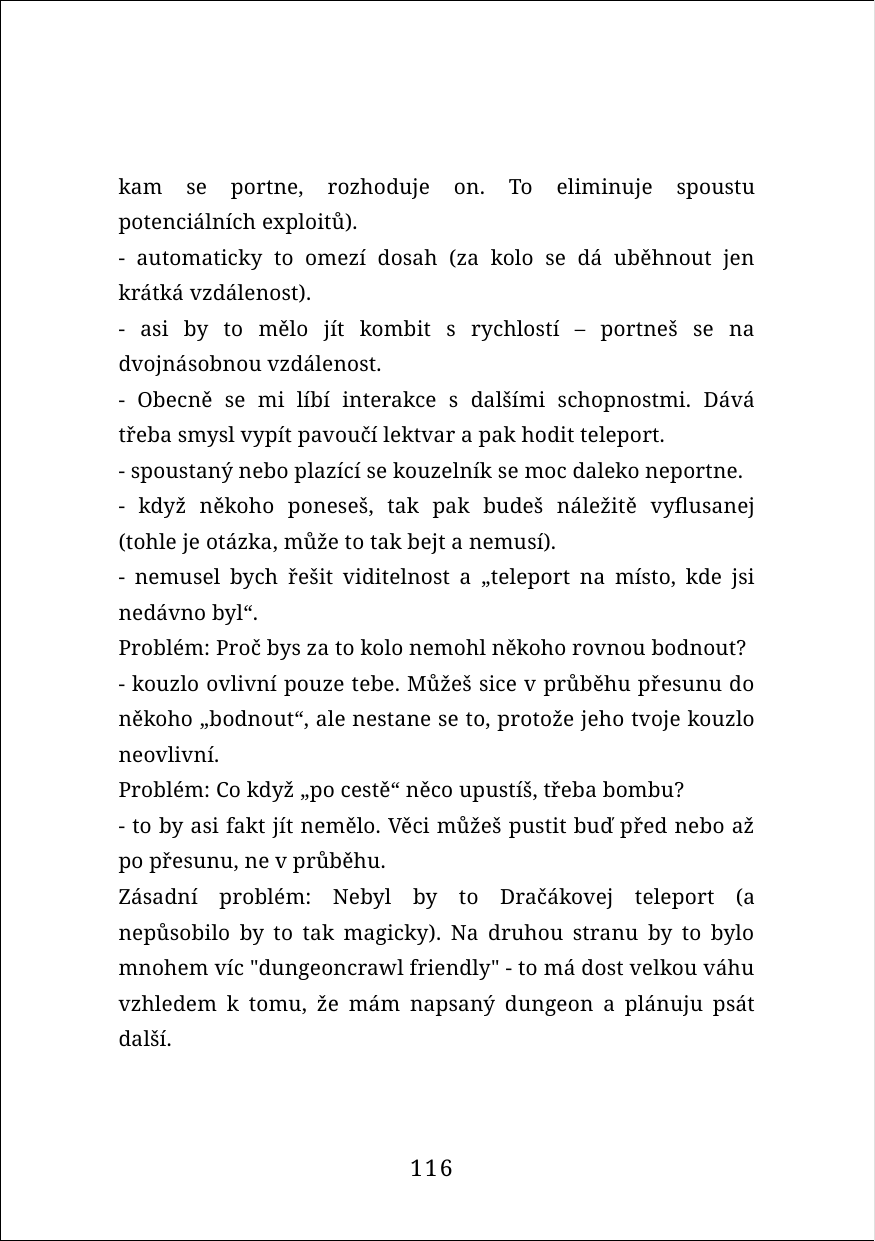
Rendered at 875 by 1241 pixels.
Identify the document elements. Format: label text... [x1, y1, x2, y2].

text kam se portne, rozhoduje on. To eliminuje spoustu potenciálních exploitů). - automaticky to omezí dosah (za kolo se dá uběhnout jen krátká vzdálenost). - asi by to mělo jít kombit s rychlostí – portneš se na dvojnásobnou vzdálenost. - Obecně se mi líbí interakce s dalšími schopnostmi. Dává třeba smysl vypít pavoučí lektvar a pak hodit teleport. - spoustaný nebo plazící se kouzelník se moc daleko neportne. - když někoho poneseš, tak pak budeš náležitě vyflusanej (tohle je otázka, může to tak bejt a nemusí). - nemusel bych řešit viditelnost a „teleport na místo, kde jsi nedávno byl“. Problém: Proč bys za to kolo nemohl někoho rovnou bodnout? - kouzlo ovlivní pouze tebe. Můžeš sice v průběhu přesunu do někoho „bodnout“, ale nestane se to, protože jeho tvoje kouzlo neovlivní. Problém: Co když „po cestě“ něco upustíš, třeba bombu? - to by asi fakt jít nemělo. Věci můžeš pustit buď před nebo až po přesunu, ne v průběhu. Zásadní problém: Nebyl by to Dračákovej teleport (a nepůsobilo by to tak magicky). Na druhou stranu by to bylo mnohem víc "dungeoncrawl friendly" - to má dost velkou váhu vzhledem k tomu, že mám napsaný dungeon a plánuju psát další. [118, 172, 756, 1053]
